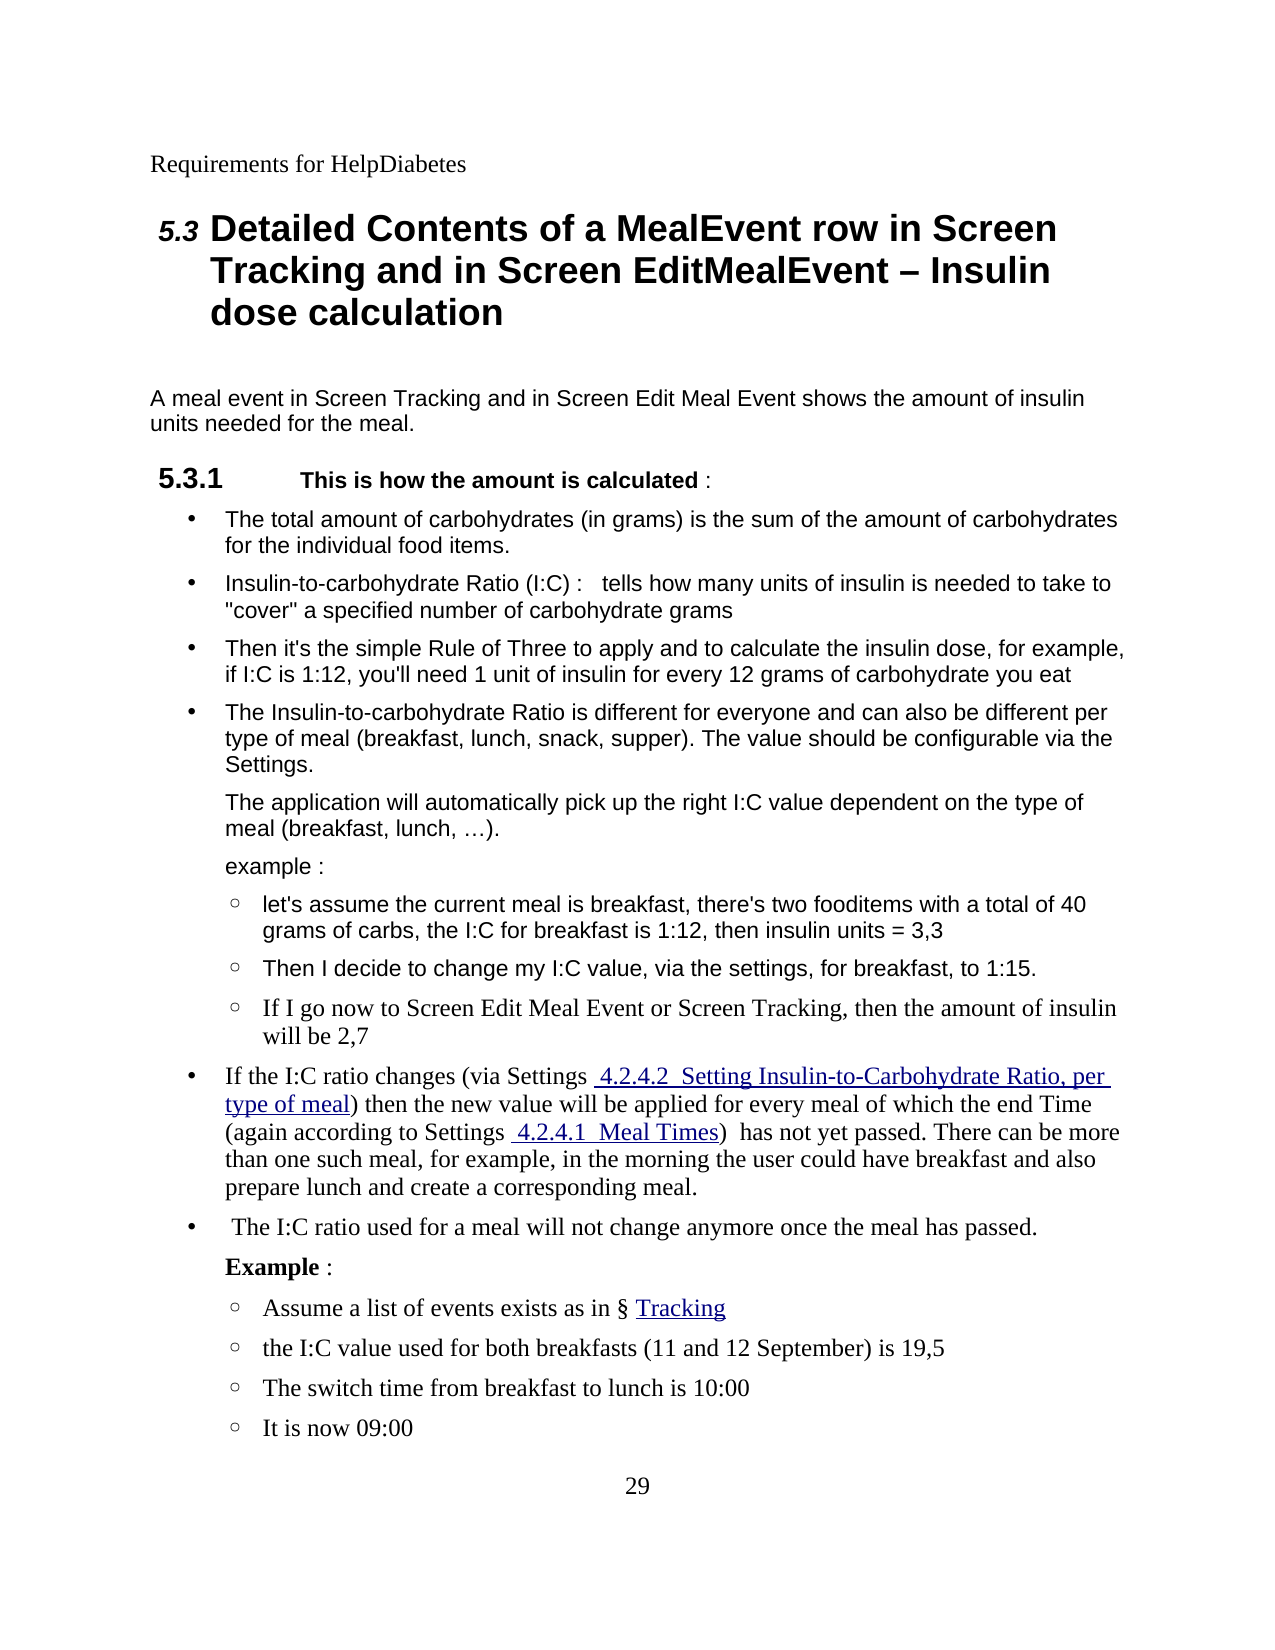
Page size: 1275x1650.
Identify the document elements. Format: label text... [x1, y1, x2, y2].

list The application will automatically pick up the right I:C value dependent on the type of meal (breakfast, lunch, …). [187, 789, 1125, 841]
subtitle Detailed Contents of a MealEvent row in Screen Tracking and in Screen EditMealEvent – Insulin dose calculation [150, 207, 1125, 333]
list example : [187, 853, 1125, 879]
list If I go now to Screen Edit Meal Event or Screen Tracking, then the amount of insulin will be 2,7 [225, 994, 1125, 1050]
subtitle This is how the amount is calculated : [150, 462, 1125, 494]
list The total amount of carbohydrates (in grams) is the sum of the amount of carbohydrates for the individual food items. [187, 507, 1125, 559]
list the I:C value used for both breakfasts (11 and 12 September) is 19,5 [225, 1334, 1125, 1362]
list The Insulin-to-carbohydrate Ratio is different for everyone and can also be different per type of meal (breakfast, lunch, snack, supper). The value should be configurable via the Settings. [187, 700, 1125, 777]
text A meal event in Screen Tracking and in Screen Edit Meal Event shows the amount of insulin units needed for the meal. [150, 386, 1125, 437]
list Then I decide to change my I:C value, via the settings, for breakfast, to 1:15. [225, 956, 1125, 982]
list Example : [187, 1253, 1125, 1281]
list It is now 09:00 [225, 1414, 1125, 1442]
list If the I:C ratio changes (via Settings 4.2.4.2 Setting Insulin-to-Carbohydrate Ratio, per type of meal) then the new value will be applied for every meal of which the end Time (again according to Settings 4.2.4.1 Meal Times) has not yet passed. There can be more than one such meal, for example, in the morning the user could have breakfast and also prepare lunch and create a corresponding meal. [187, 1062, 1125, 1201]
list let's assume the current meal is breakfast, there's two fooditems with a total of 40 grams of carbs, the I:C for breakfast is 1:12, then insulin units = 3,3 [225, 891, 1125, 943]
list Then it's the simple Rule of Three to apply and to calculate the insulin dose, for example, if I:C is 1:12, you'll need 1 unit of insulin for every 12 grams of carbohydrate you eat [187, 635, 1125, 687]
list The I:C ratio used for a meal will not change anymore once the meal has passed. [187, 1213, 1125, 1241]
list The switch time from breakfast to lunch is 10:00 [225, 1374, 1125, 1402]
list Assume a list of events exists as in § Tracking [225, 1294, 1125, 1321]
list Insulin-to-carbohydrate Ratio (I:C) : tells how many units of insulin is needed to take to "cover" a specified number of carbohydrate grams [187, 571, 1125, 623]
